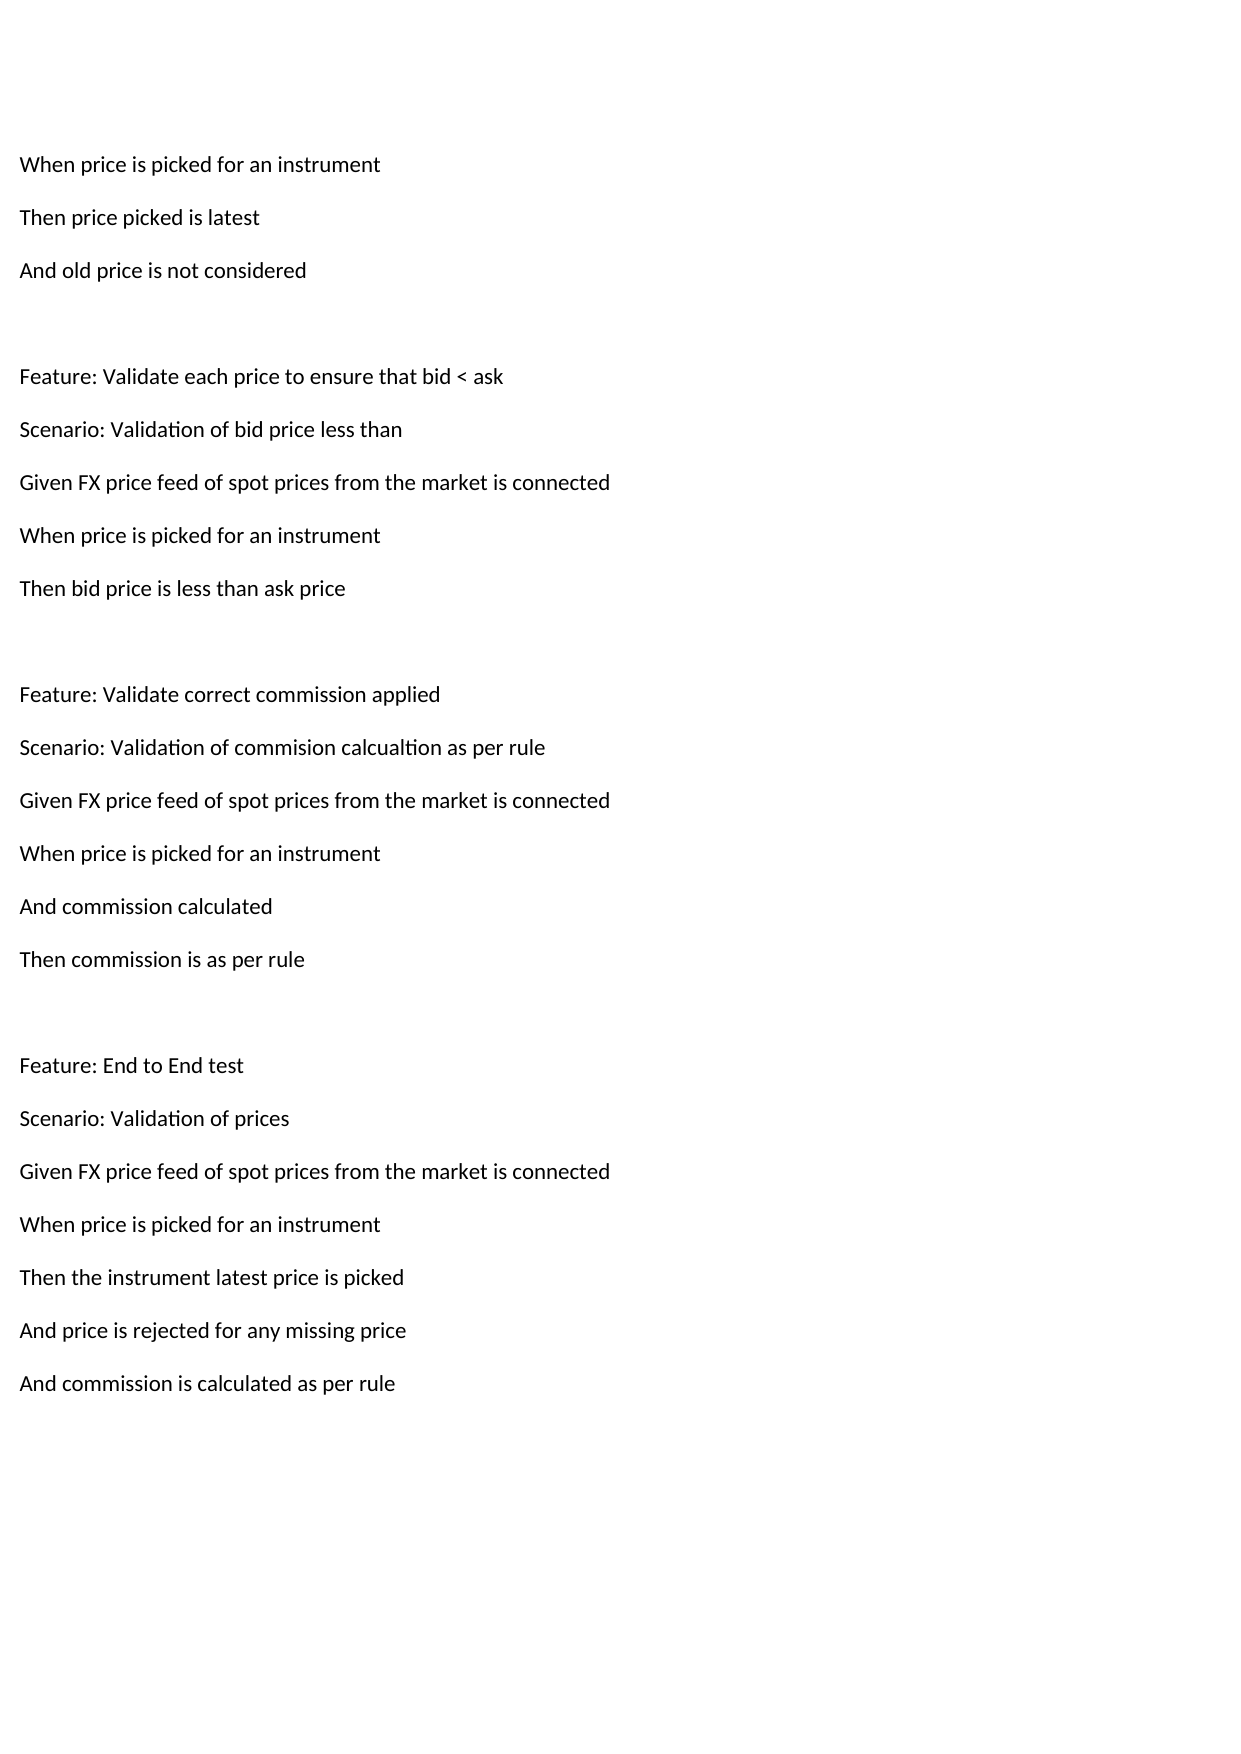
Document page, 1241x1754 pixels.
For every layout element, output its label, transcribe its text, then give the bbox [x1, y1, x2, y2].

text Then the instrument latest price is picked [19, 1263, 1207, 1291]
text And commission calculated [19, 892, 1207, 920]
text Given FX price feed of spot prices from the market is connected [19, 468, 1207, 496]
text And old price is not considered [19, 256, 1207, 284]
text Then bid price is less than ask price [19, 574, 1207, 602]
text When price is picked for an instrument [19, 521, 1207, 549]
text When price is picked for an instrument [19, 839, 1207, 867]
text When price is picked for an instrument [19, 1210, 1207, 1238]
text Feature: Validate each price to ensure that bid < ask [19, 362, 1207, 390]
text Scenario: Validation of commision calcualtion as per rule [19, 733, 1207, 761]
text When price is picked for an instrument [19, 150, 1207, 178]
text Feature: End to End test [19, 1051, 1207, 1079]
text Given FX price feed of spot prices from the market is connected [19, 1157, 1207, 1185]
text Then commission is as per rule [19, 945, 1207, 973]
text Given FX price feed of spot prices from the market is connected [19, 786, 1207, 814]
text And price is rejected for any missing price [19, 1316, 1207, 1344]
text Then price picked is latest [19, 203, 1207, 231]
text Feature: Validate correct commission applied [19, 680, 1207, 708]
text Scenario: Validation of prices [19, 1104, 1207, 1132]
text Scenario: Validation of bid price less than [19, 415, 1207, 443]
text And commission is calculated as per rule [19, 1369, 1207, 1397]
